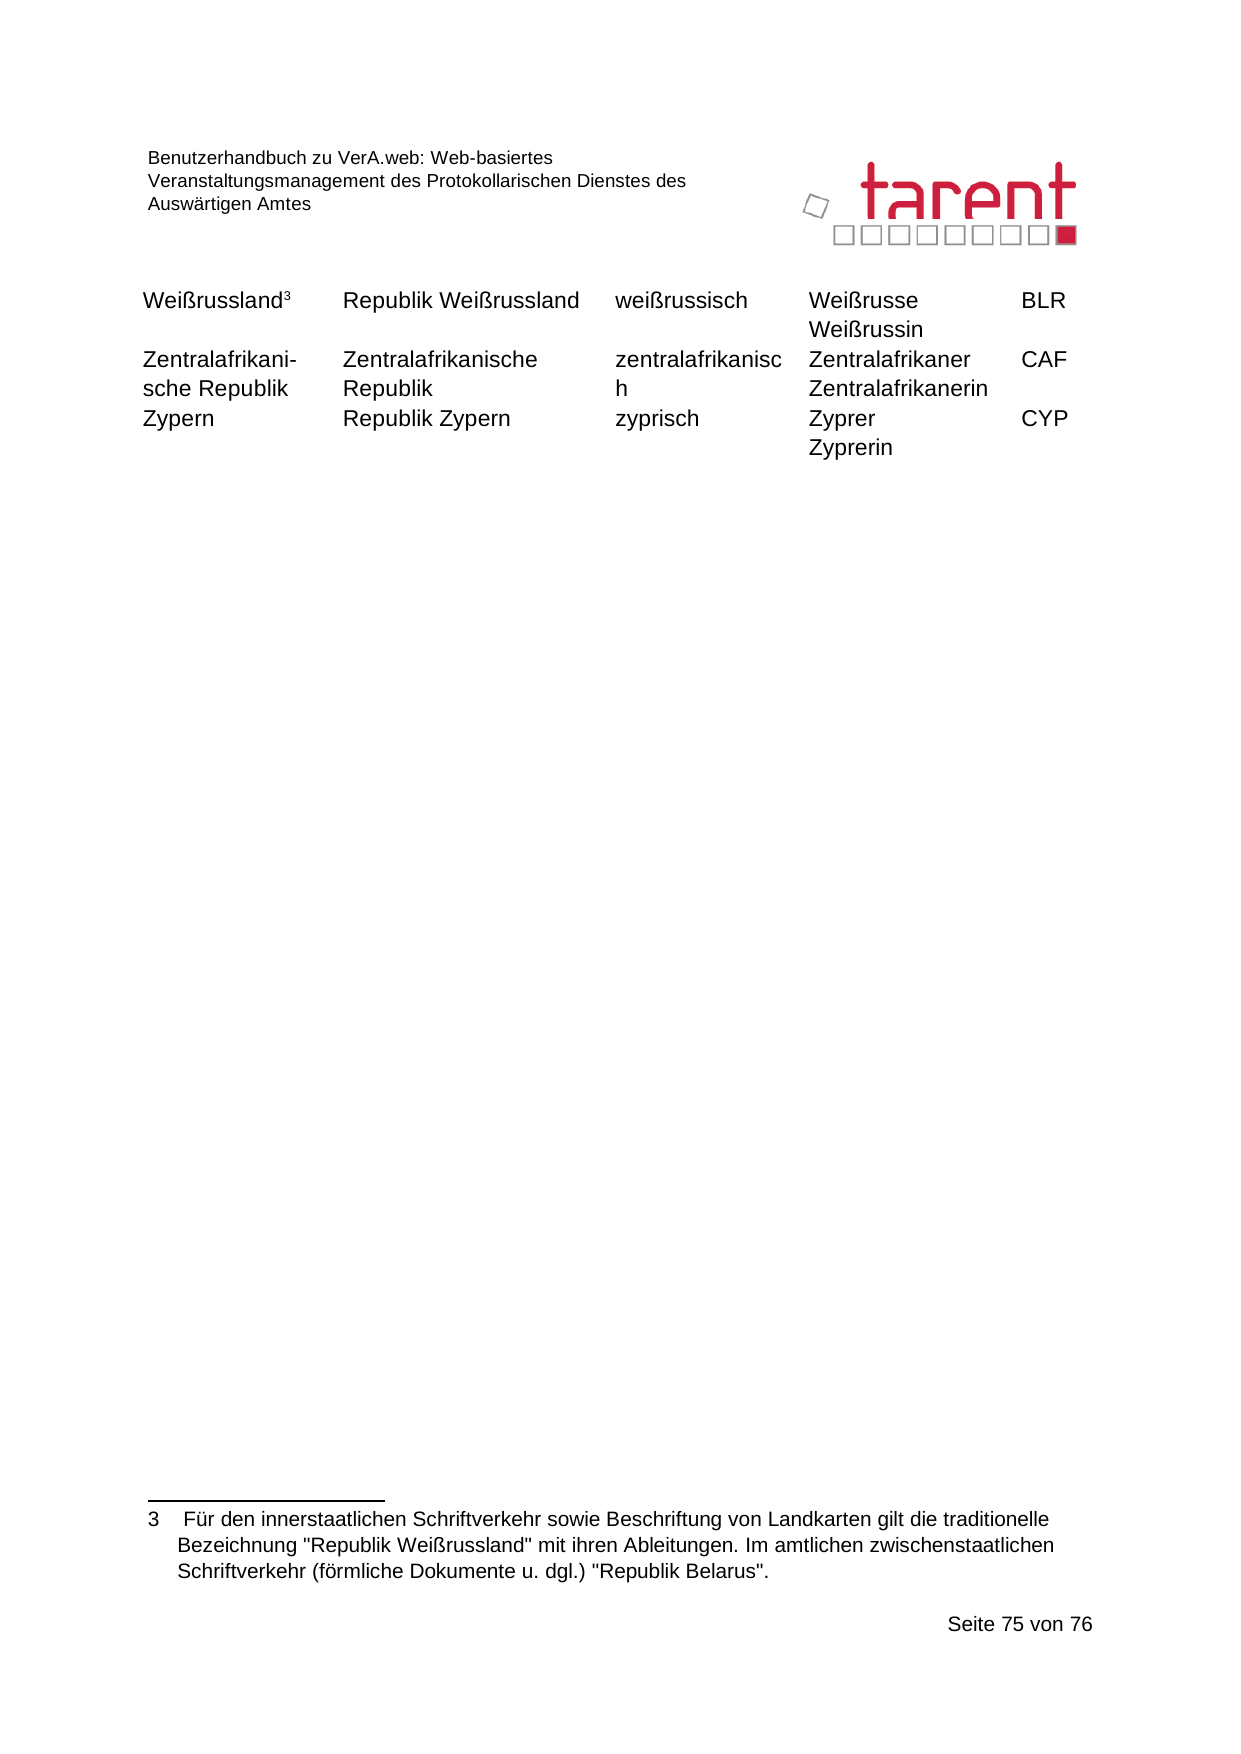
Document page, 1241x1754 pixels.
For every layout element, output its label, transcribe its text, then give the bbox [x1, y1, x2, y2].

table_cell Zentralafrikani­sche Republik [135, 343, 335, 401]
table_cell zentralafrikanisch [608, 343, 801, 401]
table_cell Republik Weißrussland [335, 284, 608, 343]
table_cell BLR [1014, 284, 1107, 343]
table_cell Zypern [135, 401, 335, 460]
table_cell [335, 460, 608, 491]
table_cell CAF [1014, 343, 1107, 401]
table_cell zyprisch [608, 401, 801, 460]
table_cell Zyprer Zyprerin [801, 401, 1014, 460]
table_cell Weißrusse Weißrussin [801, 284, 1014, 343]
table_cell CYP [1014, 401, 1107, 460]
table_cell [608, 460, 801, 491]
table_cell weißrussisch [608, 284, 801, 343]
table_cell [801, 460, 1014, 491]
table_cell [1014, 460, 1107, 491]
table_cell Zentralafrikanische Republik [335, 343, 608, 401]
table_cell Republik Zypern [335, 401, 608, 460]
table_cell [135, 460, 335, 491]
picture [790, 151, 1091, 255]
table_cell Zentralafrikaner Zentralafrikanerin [801, 343, 1014, 401]
table_cell Weißrussland [135, 284, 335, 343]
